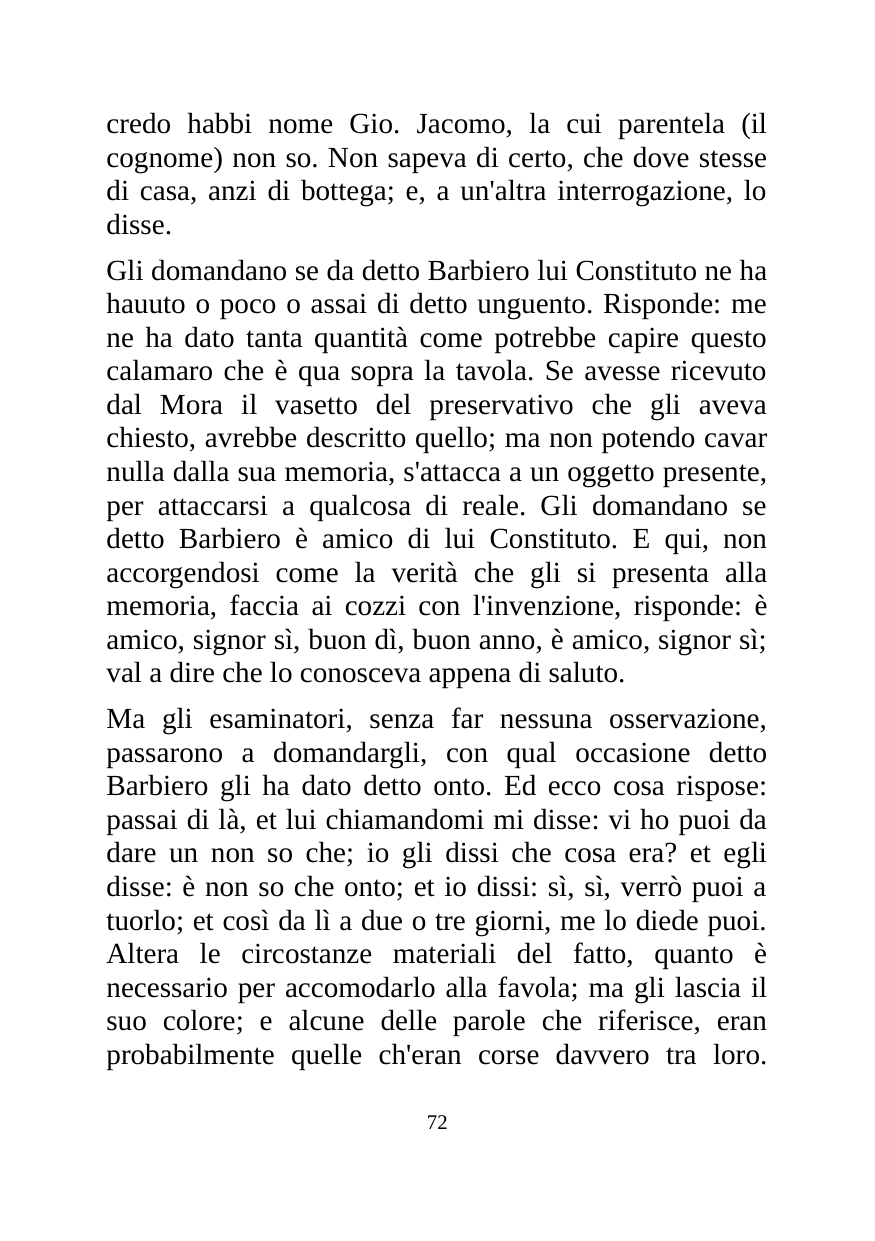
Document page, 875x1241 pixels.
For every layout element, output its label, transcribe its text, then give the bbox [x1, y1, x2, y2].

text Gli domandano se da detto Barbiero lui Constituto ne ha hauuto o poco o assai di detto unguento. Risponde: me ne ha dato tanta quantità come potrebbe capire questo calamaro che è qua sopra la tavola. Se avesse ricevuto dal Mora il vasetto del preservativo che gli aveva chiesto, avrebbe descritto quello; ma non potendo cavar nulla dalla sua memoria, s'attacca a un oggetto presente, per attaccarsi a qualcosa di reale. Gli domandano se detto Barbiero è amico di lui Constituto. E qui, non accorgendosi come la verità che gli si presenta alla memoria, faccia ai cozzi con l'invenzione, risponde: è amico, signor sì, buon dì, buon anno, è amico, signor sì; val a dire che lo conosceva appena di saluto. [106, 253, 768, 689]
text Ma gli esaminatori, senza far nessuna osservazione, passarono a domandargli, con qual occasione detto Barbiero gli ha dato detto onto. Ed ecco cosa rispose: passai di là, et lui chiamandomi mi disse: vi ho puoi da dare un non so che; io gli dissi che cosa era? et egli disse: è non so che onto; et io dissi: sì, sì, verrò puoi a tuorlo; et così da lì a due o tre giorni, me lo diede puoi. Altera le circostanze materiali del fatto, quanto è necessario per accomodarlo alla favola; ma gli lascia il suo colore; e alcune delle parole che riferisce, eran probabilmente quelle ch'eran corse davvero tra loro. [106, 701, 768, 1070]
text credo habbi nome Gio. Jacomo, la cui parentela (il cognome) non so. Non sapeva di certo, che dove stesse di casa, anzi di bottega; e, a un'altra interrogazione, lo disse. [106, 106, 768, 240]
